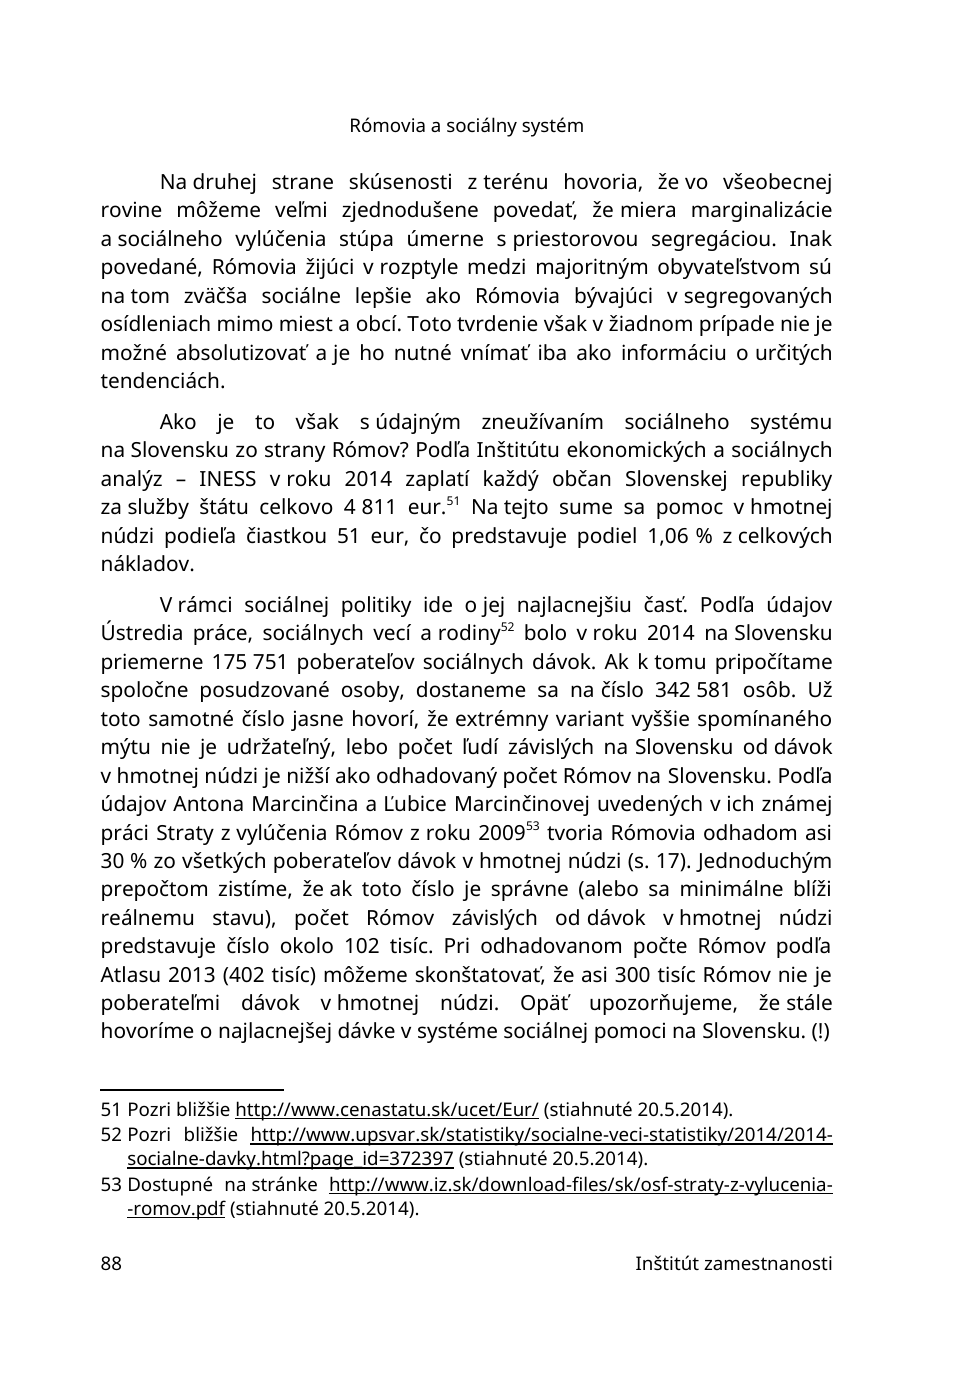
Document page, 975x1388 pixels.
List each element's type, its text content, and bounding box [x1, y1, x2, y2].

text Ako je to však s údajným zneužívaním sociálneho systému na Slovensku zo strany Rómov? Podľa Inštitútu ekonomických a sociálnych analýz – INESS v roku 2014 zaplatí každý občan Slovenskej republiky za služby štátu celkovo 4 811 eur. Na tejto sume sa pomoc v hmotnej núdzi podieľa čiastkou 51 eur, čo predstavuje podiel 1,06 % z celkových nákladov. [100, 407, 833, 578]
text Pozri bližšie http://www.upsvar.sk/statistiky/socialne­‑veci­‑statistiky/2014/2014-socialne­‑davky.html?page_id=372397 (stiahnuté 20.5.2014). [100, 1121, 833, 1171]
text Pozri bližšie http://www.cenastatu.sk/ucet/Eur/ (stiahnuté 20.5.2014). [100, 1096, 833, 1121]
text Dostupné na stránke http://www.iz.sk/download­‑files/sk/osf­‑straty­‑z-vylucenia­‑romov.pdf (stiahnuté 20.5.2014). [100, 1171, 833, 1221]
text Na druhej strane skúsenosti z terénu hovoria, že vo všeobecnej rovine môžeme veľmi zjednodušene povedať, že miera marginalizácie a sociálneho vylúčenia stúpa úmerne s priestorovou segregáciou. Inak povedané, Rómovia žijúci v rozptyle medzi majoritným obyvateľstvom sú na tom zväčša sociálne lepšie ako Rómovia bývajúci v segregovaných osídleniach mimo miest a obcí. Toto tvrdenie však v žiadnom prípade nie je možné absolutizovať a je ho nutné vnímať iba ako informáciu o určitých tendenciách. [100, 167, 833, 395]
text V rámci sociálnej politiky ide o jej najlacnejšiu časť. Podľa údajov Ústredia práce, sociálnych vecí a rodiny bolo v roku 2014 na Slovensku priemerne 175 751 poberateľov sociálnych dávok. Ak k tomu pripočítame spoločne posudzované osoby, dostaneme sa na číslo 342 581 osôb. Už toto samotné číslo jasne hovorí, že extrémny variant vyššie spomínaného mýtu nie je udržateľný, lebo počet ľudí závislých na Slovensku od dávok v hmotnej núdzi je nižší ako odhadovaný počet Rómov na Slovensku. Podľa údajov Antona Marcinčina a Ľubice Marcinčinovej uvedených v ich známej práci Straty z vylúčenia Rómov z roku 2009 tvoria Rómovia odhadom asi 30 % zo všetkých poberateľov dávok v hmotnej núdzi (s. 17). Jednoduchým prepočtom zistíme, že ak toto číslo je správne (alebo sa minimálne blíži reálnemu stavu), počet Rómov závislých od dávok v hmotnej núdzi predstavuje číslo okolo 102 tisíc. Pri odhadovanom počte Rómov podľa Atlasu 2013 (402 tisíc) môžeme skonštatovať, že asi 300 tisíc Rómov nie je poberateľmi dávok v hmotnej núdzi. Opäť upozorňujeme, že stále hovoríme o najlacnejšej dávke v systéme sociálnej pomoci na Slovensku. (!) [100, 590, 833, 1045]
